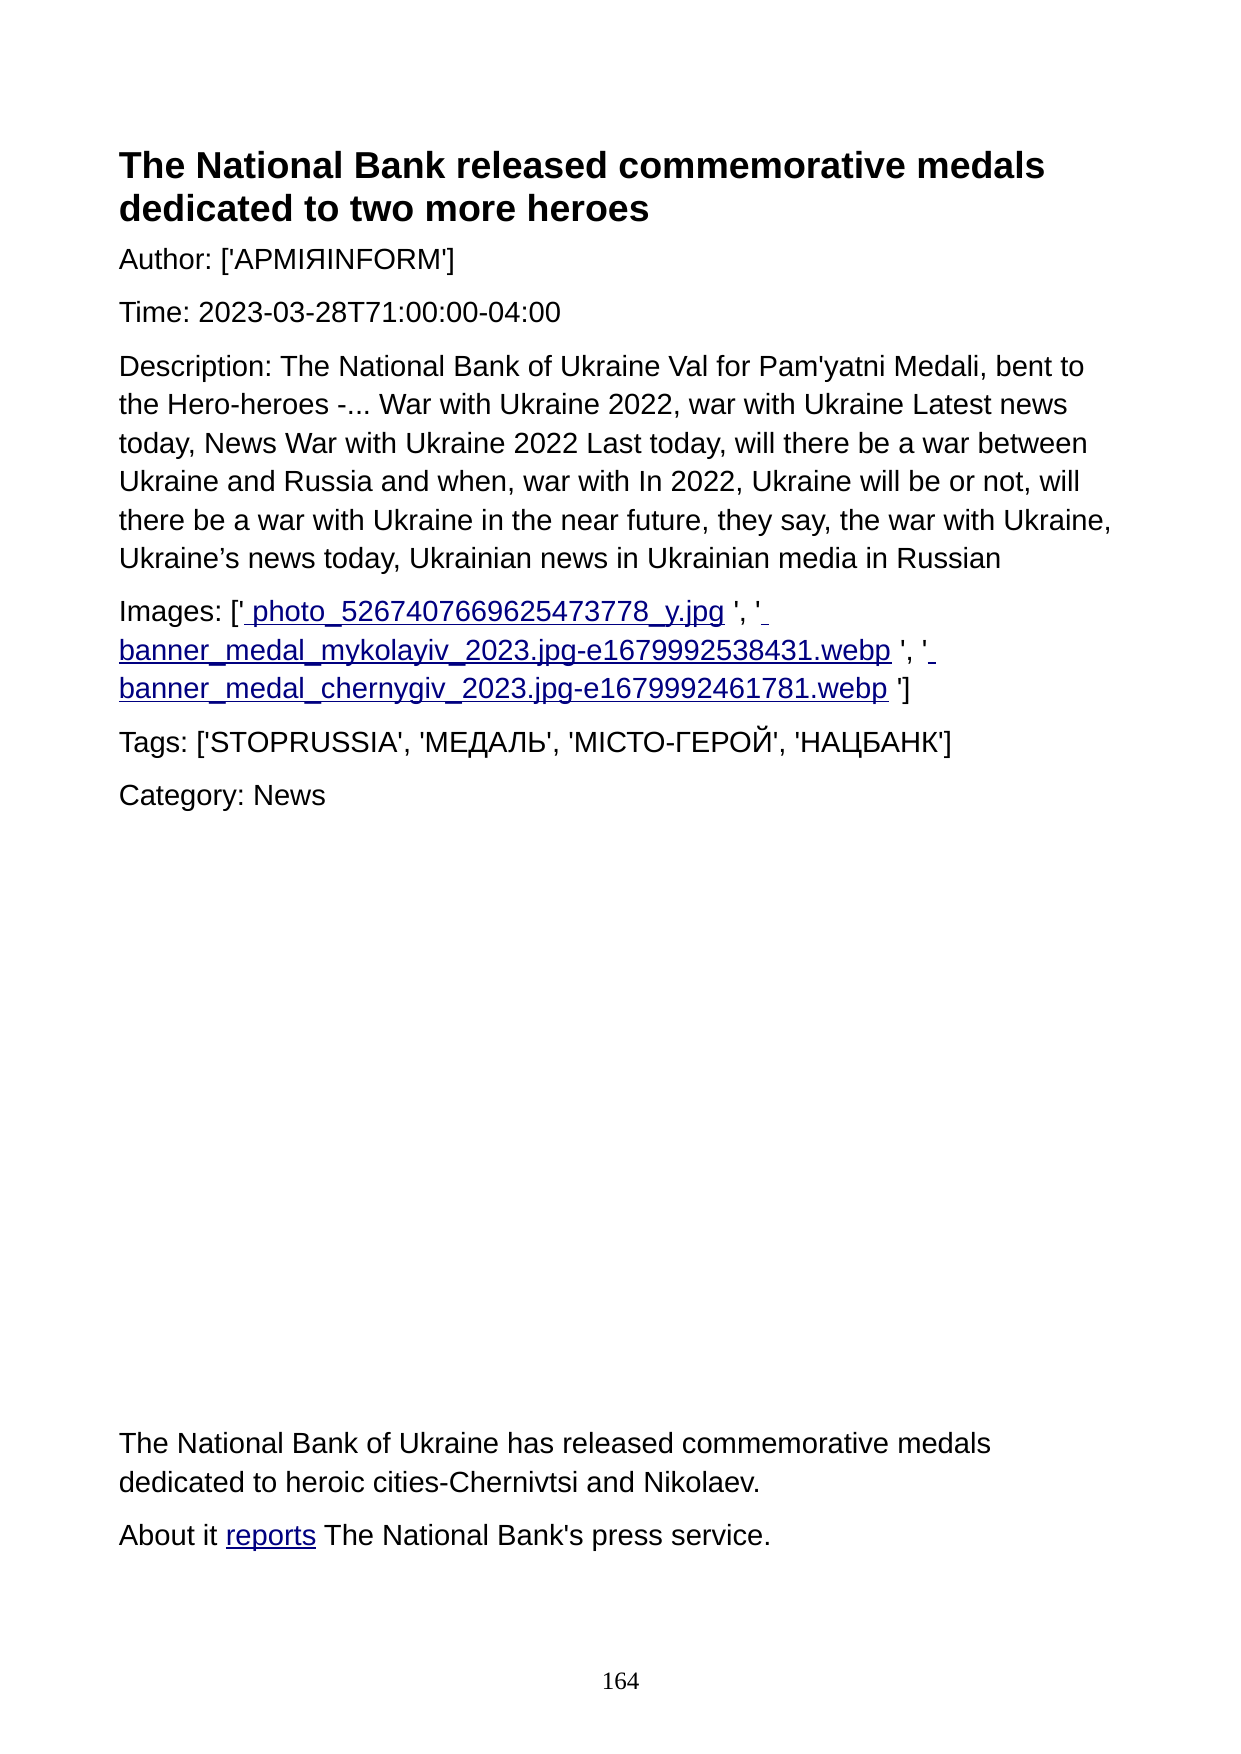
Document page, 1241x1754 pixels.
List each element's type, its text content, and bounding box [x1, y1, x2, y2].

subtitle The National Bank released commemorative medals dedicated to two more heroes [118, 143, 1122, 230]
text Description: The National Bank of Ukraine Val for Pam'yatni Medali, bent to the Hero-heroes -... War with Ukraine 2022, war with Ukraine Latest news today, News War with Ukraine 2022 Last today, will there be a war between Ukraine and Russia and when, war with In 2022, Ukraine will be or not, will there be a war with Ukraine in the near future, they say, the war with Ukraine, Ukraine’s news today, Ukrainian news in Ukrainian media in Russian [118, 348, 1122, 575]
text Category: News [118, 778, 1122, 811]
text Tags: ['STOPRUSSIA', 'МЕДАЛЬ', 'МІСТО-ГЕРОЙ', 'НАЦБАНК'] [118, 724, 1122, 758]
text Time: 2023-03-28T71:00:00-04:00 [118, 295, 1122, 329]
text Images: [' photo_5267407669625473778_y.jpg ', ' banner_medal_mykolayiv_2023.jpg-e1679992538431.webp ', ' banner_medal_chernygiv_2023.jpg-e1679992461781.webp '] [118, 594, 1122, 705]
text The National Bank of Ukraine has released commemorative medals dedicated to heroic cities-Chernivtsi and Nikolaev. [118, 831, 1122, 1498]
text Author: ['АРМІЯINFORM'] [118, 242, 1122, 276]
text About it reports The National Bank's press service. [118, 1518, 1122, 1551]
